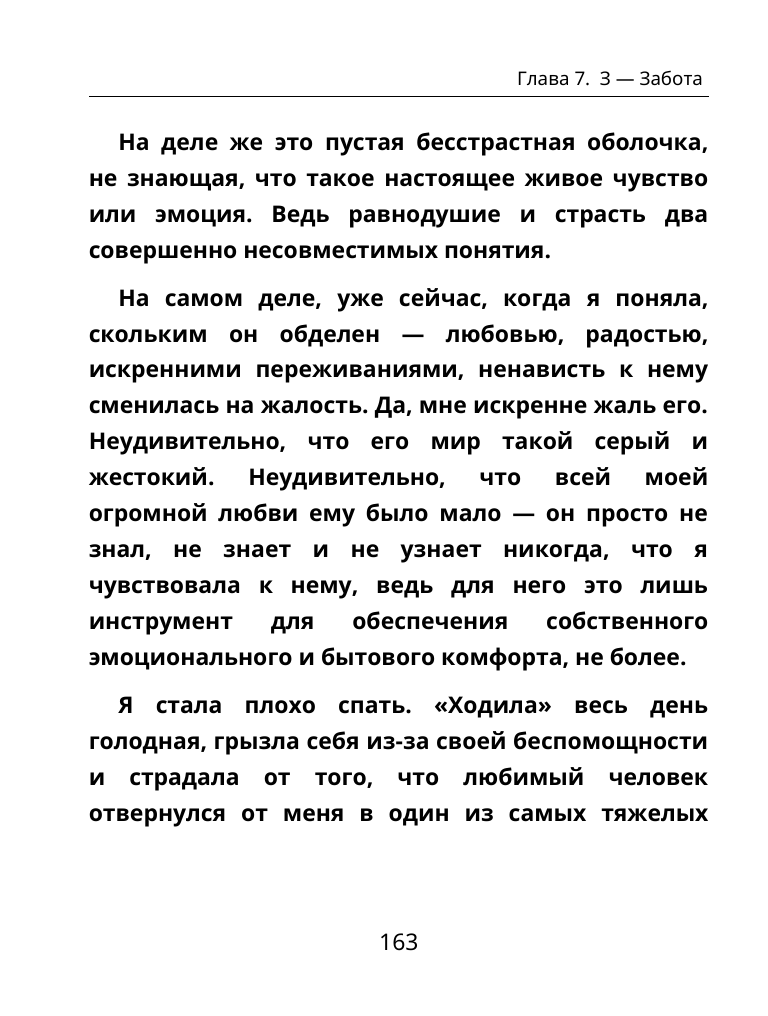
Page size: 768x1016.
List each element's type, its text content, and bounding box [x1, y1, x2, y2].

text На самом деле, уже сейчас, когда я поняла, скольким он обделен — любовью, радостью, искренними переживаниями, ненависть к нему сменилась на жалость. Да, мне искренне жаль его. Неудивительно, что его мир такой серый и жестокий. Неудивительно, что всей моей огромной любви ему было мало — он просто не знал, не знает и не узнает никогда, что я чувствовала к нему, ведь для него это лишь инструмент для обеспечения собственного эмоционального и бытового комфорта, не более. [88, 282, 709, 672]
text Я стала плохо спать. «Ходила» весь день голодная, грызла себя из-за своей беспомощности и страдала от того, что любимый человек отвернулся от меня в один из самых тяжелых [88, 689, 709, 828]
text На деле же это пустая бесстрастная оболочка, не знающая, что такое настоящее живое чувство или эмоция. Ведь равнодушие и страсть два совершенно несовместимых понятия. [88, 126, 709, 265]
